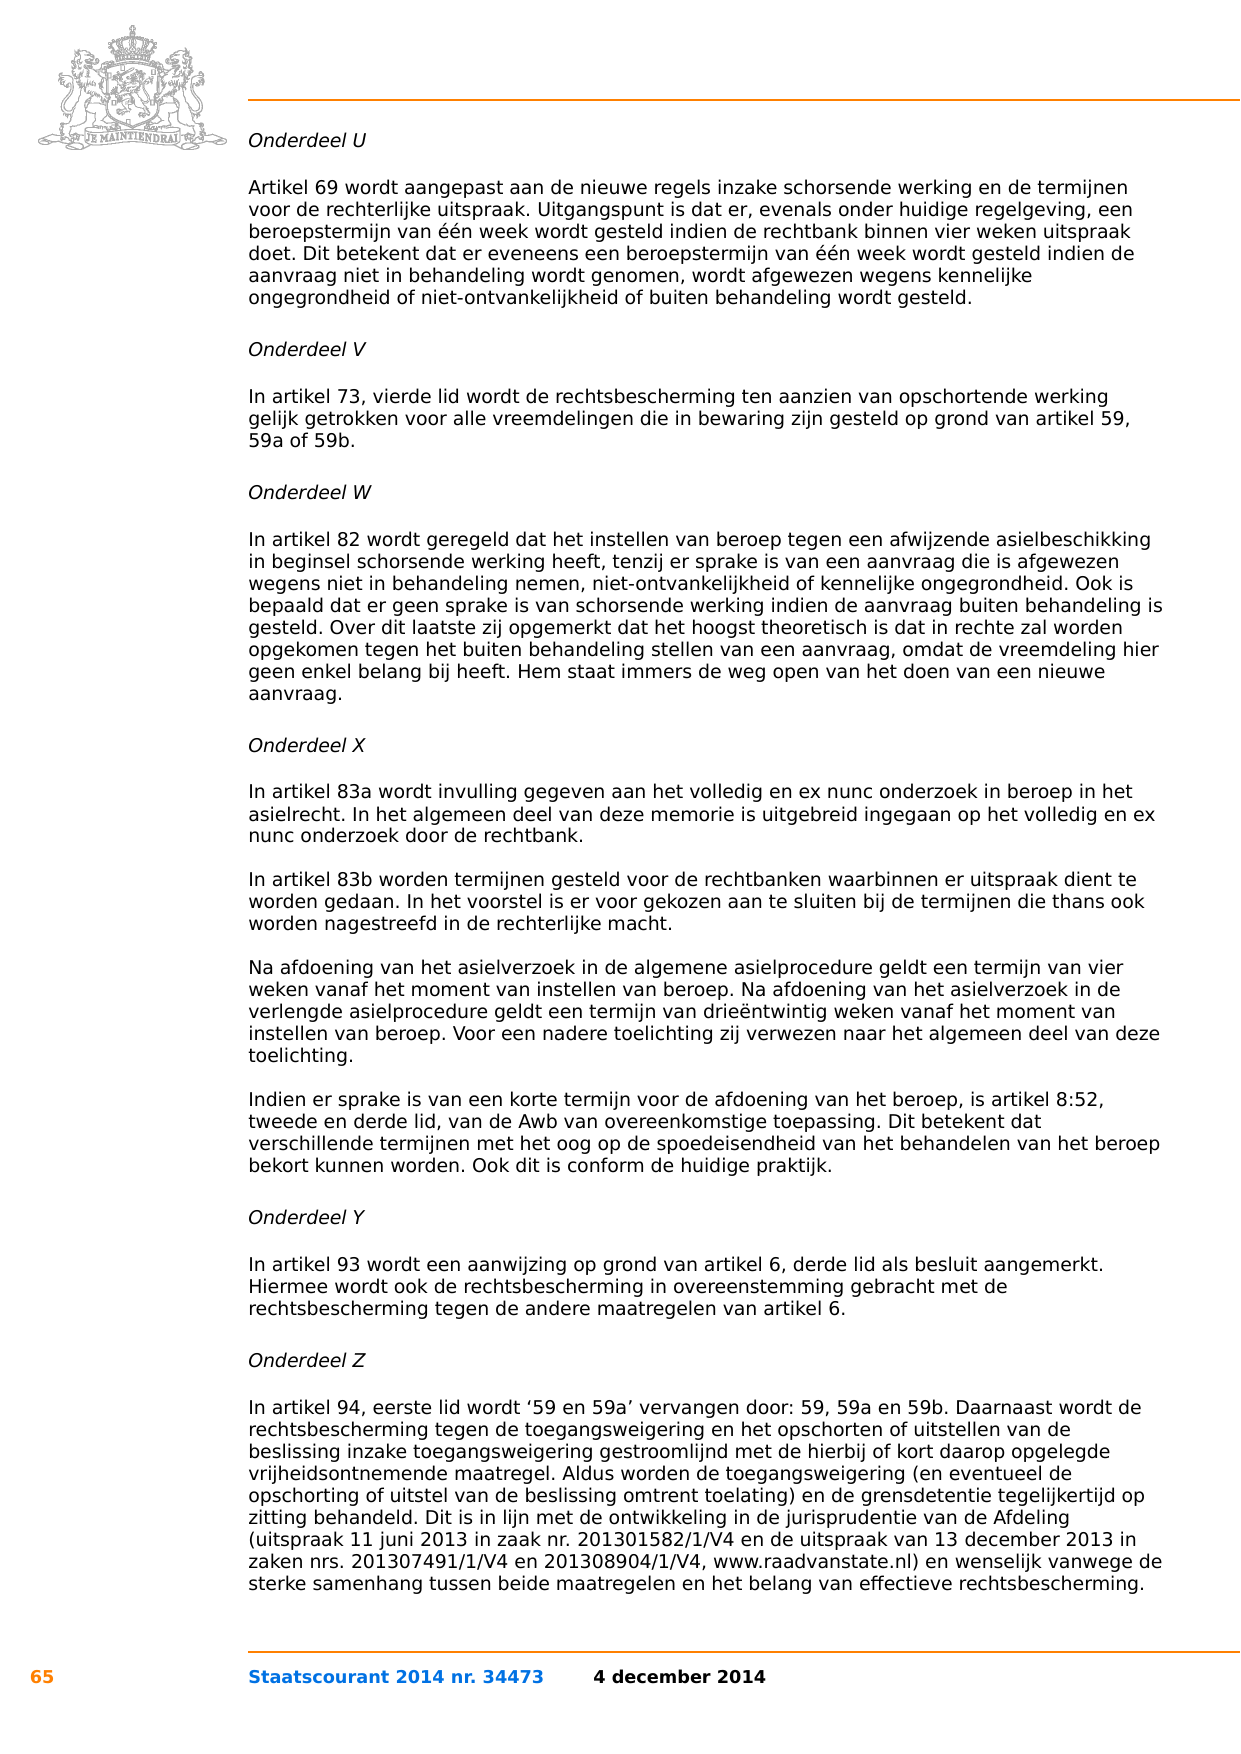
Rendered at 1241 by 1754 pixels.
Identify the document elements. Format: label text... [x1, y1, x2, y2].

subtitle Onderdeel U [248, 130, 1163, 152]
subtitle Onderdeel V [248, 339, 1163, 361]
text Indien er sprake is van een korte termijn voor de afdoening van het beroep, is artikel 8:52, tweede en derde lid, van de Awb van overeenkomstige toepassing. Dit betekent dat verschillende termijnen met het oog op de spoedeisendheid van het behandelen van het beroep bekort kunnen worden. Ook dit is conform de huidige praktijk. [248, 1089, 1163, 1177]
text In artikel 94, eerste lid wordt ‘59 en 59a’ vervangen door: 59, 59a en 59b. Daarnaast wordt de rechtsbescherming tegen de toegangsweigering en het opschorten of uitstellen van de beslissing inzake toegangsweigering gestroomlijnd met de hierbij of kort daarop opgelegde vrijheidsontnemende maatregel. Aldus worden de toegangsweigering (en eventueel de opschorting of uitstel van de beslissing omtrent toelating) en de grensdetentie tegelijkertijd op zitting behandeld. Dit is in lijn met de ontwikkeling in de jurisprudentie van de Afdeling (uitspraak 11 juni 2013 in zaak nr. 201301582/1/V4 en de uitspraak van 13 december 2013 in zaken nrs. 201307491/1/V4 en 201308904/1/V4, www.raadvanstate.nl) en wenselijk vanwege de sterke samenhang tussen beide maatregelen en het belang van effectieve rechtsbescherming. [248, 1397, 1163, 1594]
text In artikel 83b worden termijnen gesteld voor de rechtbanken waarbinnen er uitspraak dient te worden gedaan. In het voorstel is er voor gekozen aan te sluiten bij de termijnen die thans ook worden nagestreefd in de rechterlijke macht. [248, 869, 1163, 935]
text Na afdoening van het asielverzoek in de algemene asielprocedure geldt een termijn van vier weken vanaf het moment van instellen van beroep. Na afdoening van het asielverzoek in de verlengde asielprocedure geldt een termijn van drieëntwintig weken vanaf het moment van instellen van beroep. Voor een nadere toelichting zij verwezen naar het algemeen deel van deze toelichting. [248, 957, 1163, 1067]
text In artikel 93 wordt een aanwijzing op grond van artikel 6, derde lid als besluit aangemerkt. Hiermee wordt ook de rechtsbescherming in overeenstemming gebracht met de rechtsbescherming tegen de andere maatregelen van artikel 6. [248, 1254, 1163, 1320]
subtitle Onderdeel Y [248, 1207, 1163, 1229]
text Artikel 69 wordt aangepast aan de nieuwe regels inzake schorsende werking en de termijnen voor de rechterlijke uitspraak. Uitgangspunt is dat er, evenals onder huidige regelgeving, een beroepstermijn van één week wordt gesteld indien de rechtbank binnen vier weken uitspraak doet. Dit betekent dat er eveneens een beroepstermijn van één week wordt gesteld indien de aanvraag niet in behandeling wordt genomen, wordt afgewezen wegens kennelijke ongegrondheid of niet-ontvankelijkheid of buiten behandeling wordt gesteld. [248, 177, 1163, 309]
text In artikel 83a wordt invulling gegeven aan het volledig en ex nunc onderzoek in beroep in het asielrecht. In het algemeen deel van deze memorie is uitgebreid ingegaan op het volledig en ex nunc onderzoek door de rechtbank. [248, 781, 1163, 847]
subtitle Onderdeel Z [248, 1350, 1163, 1372]
picture [38, 25, 227, 150]
text In artikel 82 wordt geregeld dat het instellen van beroep tegen een afwijzende asielbeschikking in beginsel schorsende werking heeft, tenzij er sprake is van een aanvraag die is afgewezen wegens niet in behandeling nemen, niet-ontvankelijkheid of kennelijke ongegrondheid. Ook is bepaald dat er geen sprake is van schorsende werking indien de aanvraag buiten behandeling is gesteld. Over dit laatste zij opgemerkt dat het hoogst theoretisch is dat in rechte zal worden opgekomen tegen het buiten behandeling stellen van een aanvraag, omdat de vreemdeling hier geen enkel belang bij heeft. Hem staat immers de weg open van het doen van een nieuwe aanvraag. [248, 529, 1163, 704]
subtitle Onderdeel W [248, 482, 1163, 504]
text In artikel 73, vierde lid wordt de rechtsbescherming ten aanzien van opschortende werking gelijk getrokken voor alle vreemdelingen die in bewaring zijn gesteld op grond van artikel 59, 59a of 59b. [248, 386, 1163, 452]
subtitle Onderdeel X [248, 734, 1163, 756]
